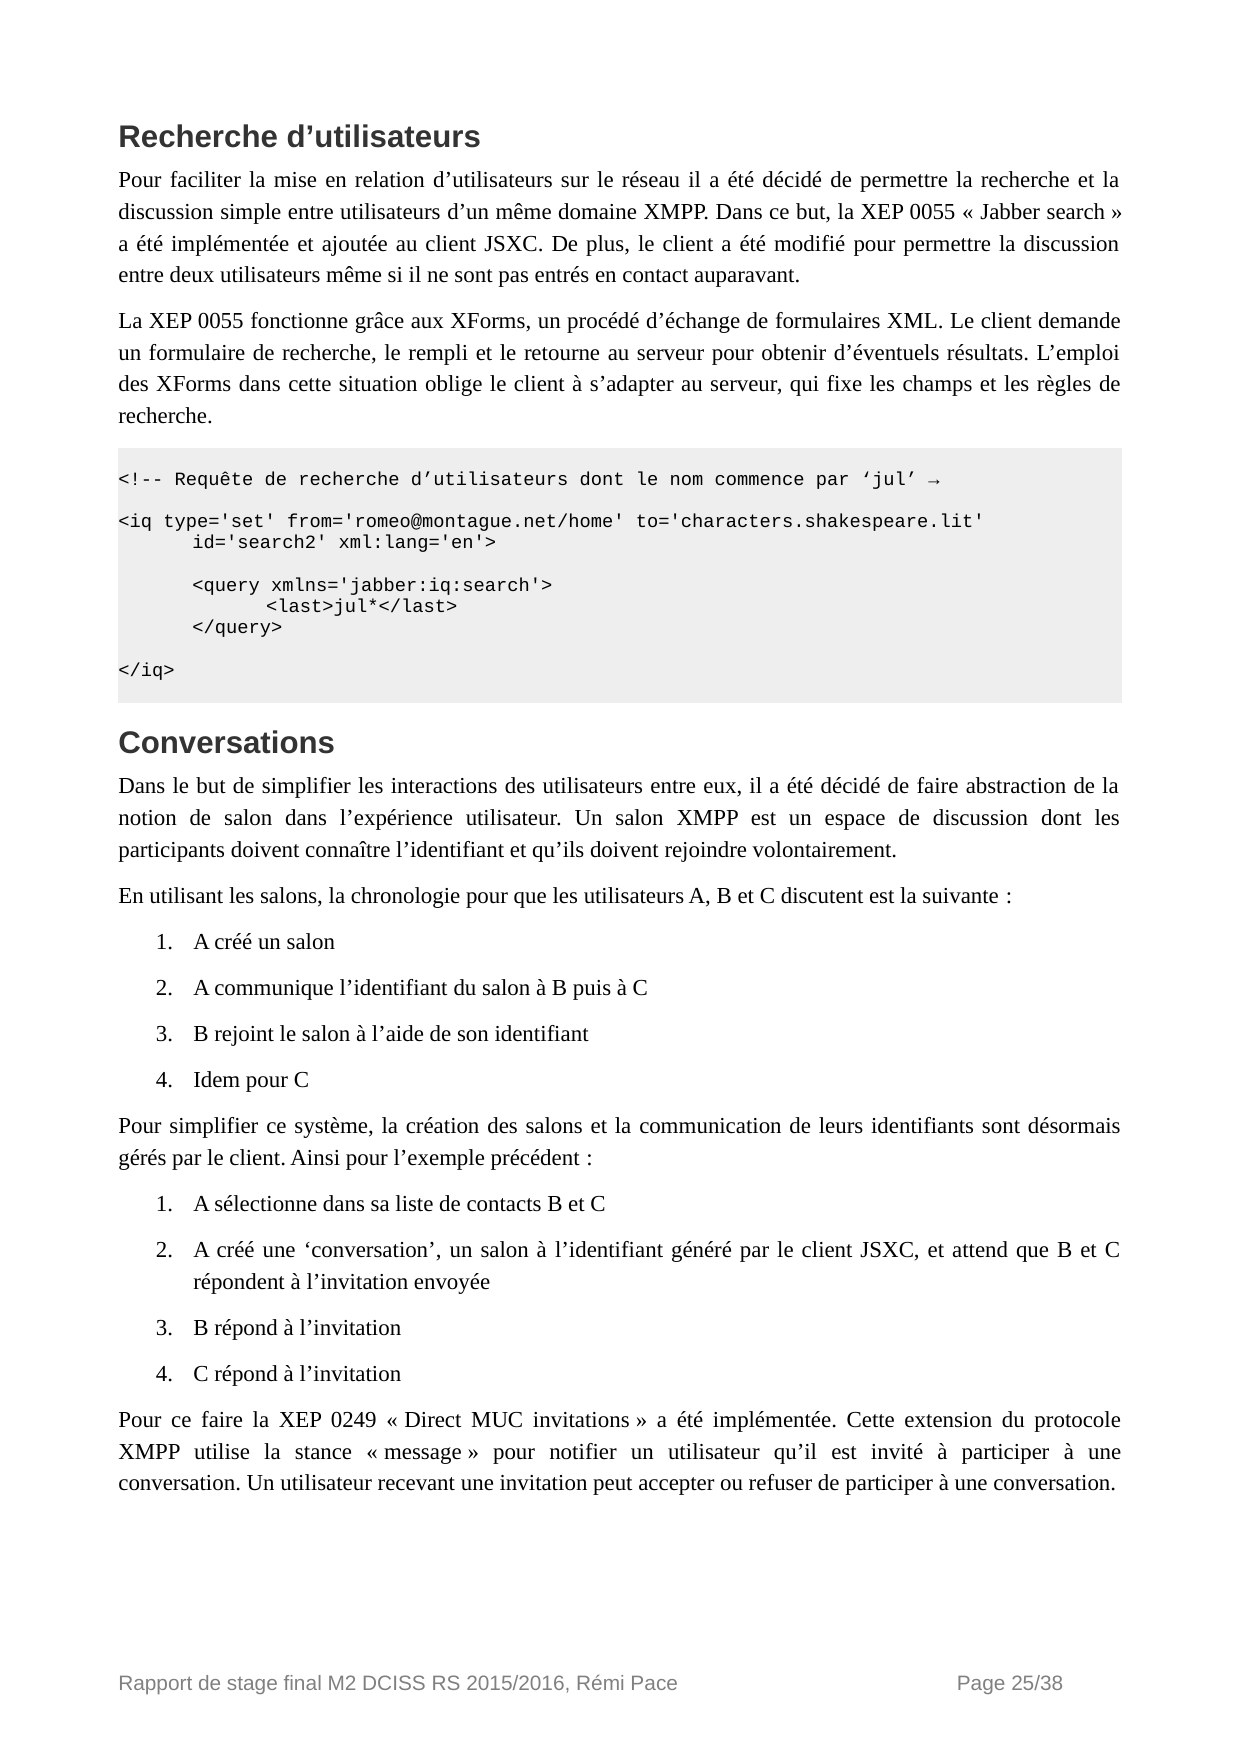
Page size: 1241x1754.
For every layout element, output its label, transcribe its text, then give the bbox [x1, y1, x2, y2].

text </iq> [118, 661, 1122, 682]
text <!-- Requête de recherche d’utilisateurs dont le nom commence par ‘jul’ → [118, 469, 1122, 491]
text Pour simplifier ce système, la création des salons et la communication de leurs identifiants sont désormais gérés par le client. Ainsi pour l’exemple précédent : [118, 1112, 1122, 1170]
text La XEP 0055 fonctionne grâce aux XForms, un procédé d’échange de formulaires XML. Le client demande un formulaire de recherche, le rempli et le retourne au serveur pour obtenir d’éventuels résultats. L’emploi des XForms dans cette situation oblige le client à s’adapter au serveur, qui fixe les champs et les règles de recherche. [118, 307, 1122, 428]
list B répond à l’invitation [156, 1314, 1122, 1340]
list Idem pour C [156, 1066, 1122, 1093]
subtitle Conversations [118, 724, 1122, 760]
text <last>jul*</last> [118, 597, 1122, 618]
text Pour ce faire la XEP 0249 « Direct MUC invitations » a été implémentée. Cette extension du protocole XMPP utilise la stance « message » pour notifier un utilisateur qu’il est invité à participer à une conversation. Un utilisateur recevant une invitation peut accepter ou refuser de participer à une conversation. [118, 1406, 1122, 1496]
text </query> [118, 618, 1122, 639]
text Dans le but de simplifier les interactions des utilisateurs entre eux, il a été décidé de faire abstraction de la notion de salon dans l’expérience utilisateur. Un salon XMPP est un espace de discussion dont les participants doivent connaître l’identifiant et qu’ils doivent rejoindre volontairement. [118, 772, 1122, 862]
text En utilisant les salons, la chronologie pour que les utilisateurs A, B et C discutent est la suivante : [118, 882, 1122, 908]
list A créé une ‘conversation’, un salon à l’identifiant généré par le client JSXC, et attend que B et C répondent à l’invitation envoyée [156, 1236, 1122, 1294]
text Pour faciliter la mise en relation d’utilisateurs sur le réseau il a été décidé de permettre la recherche et la discussion simple entre utilisateurs d’un même domaine XMPP. Dans ce but, la XEP 0055 « Jabber search » a été implémentée et ajoutée au client JSXC. De plus, le client a été modifié pour permettre la discussion entre deux utilisateurs même si il ne sont pas entrés en contact auparavant. [118, 167, 1122, 288]
text <query xmlns='jabber:iq:search'> [118, 576, 1122, 597]
text id='search2' xml:lang='en'> [118, 533, 1122, 554]
text <iq type='set' from='romeo@montague.net/home' to='characters.shakespeare.lit' [118, 512, 1122, 533]
list C répond à l’invitation [156, 1360, 1122, 1387]
list A sélectionne dans sa liste de contacts B et C [156, 1190, 1122, 1217]
list A communique l’identifiant du salon à B puis à C [156, 974, 1122, 1000]
list A créé un salon [156, 928, 1122, 954]
subtitle Recherche d’utilisateurs [118, 118, 1122, 154]
list B rejoint le salon à l’aide de son identifiant [156, 1020, 1122, 1047]
